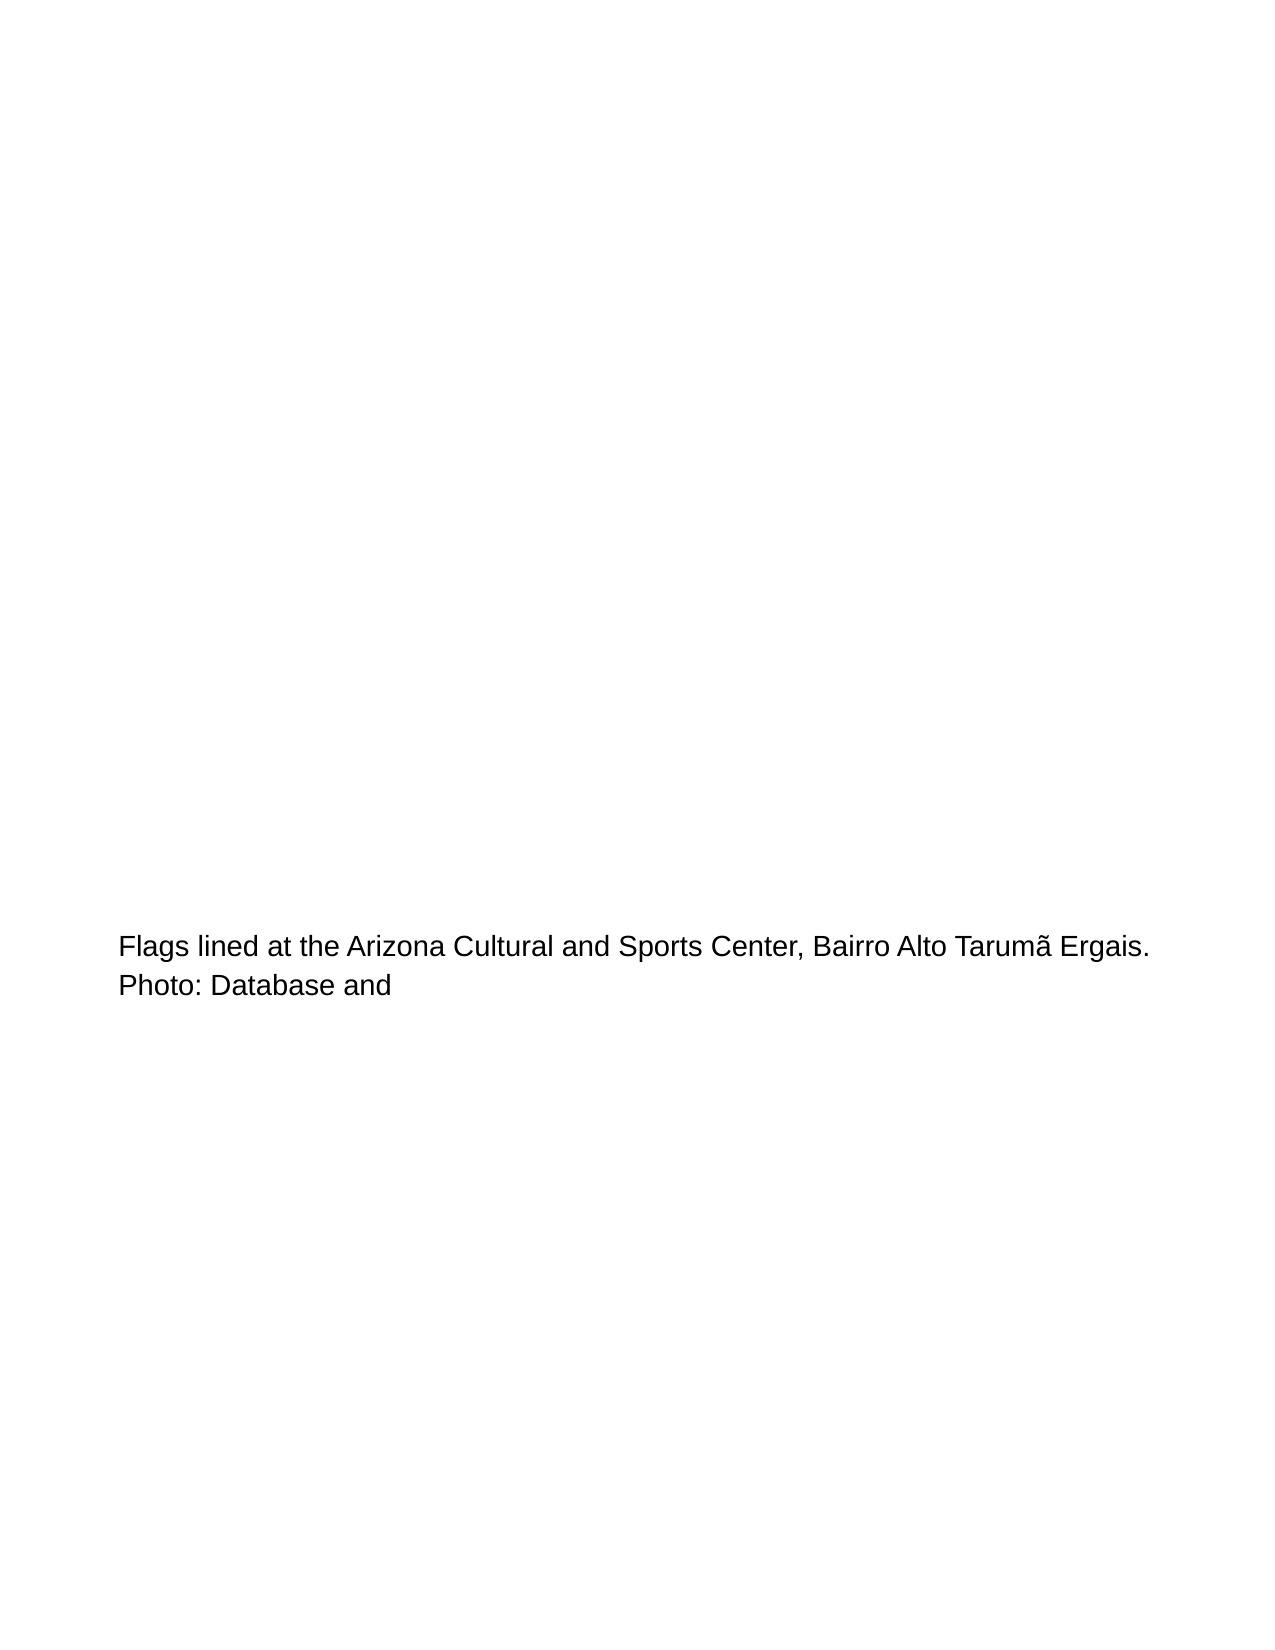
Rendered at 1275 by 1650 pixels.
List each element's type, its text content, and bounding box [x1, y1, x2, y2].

text Flags lined at the Arizona Cultural and Sports Center, Bairro Alto Tarumã Ergais. Photo: Database and [118, 118, 1157, 1001]
